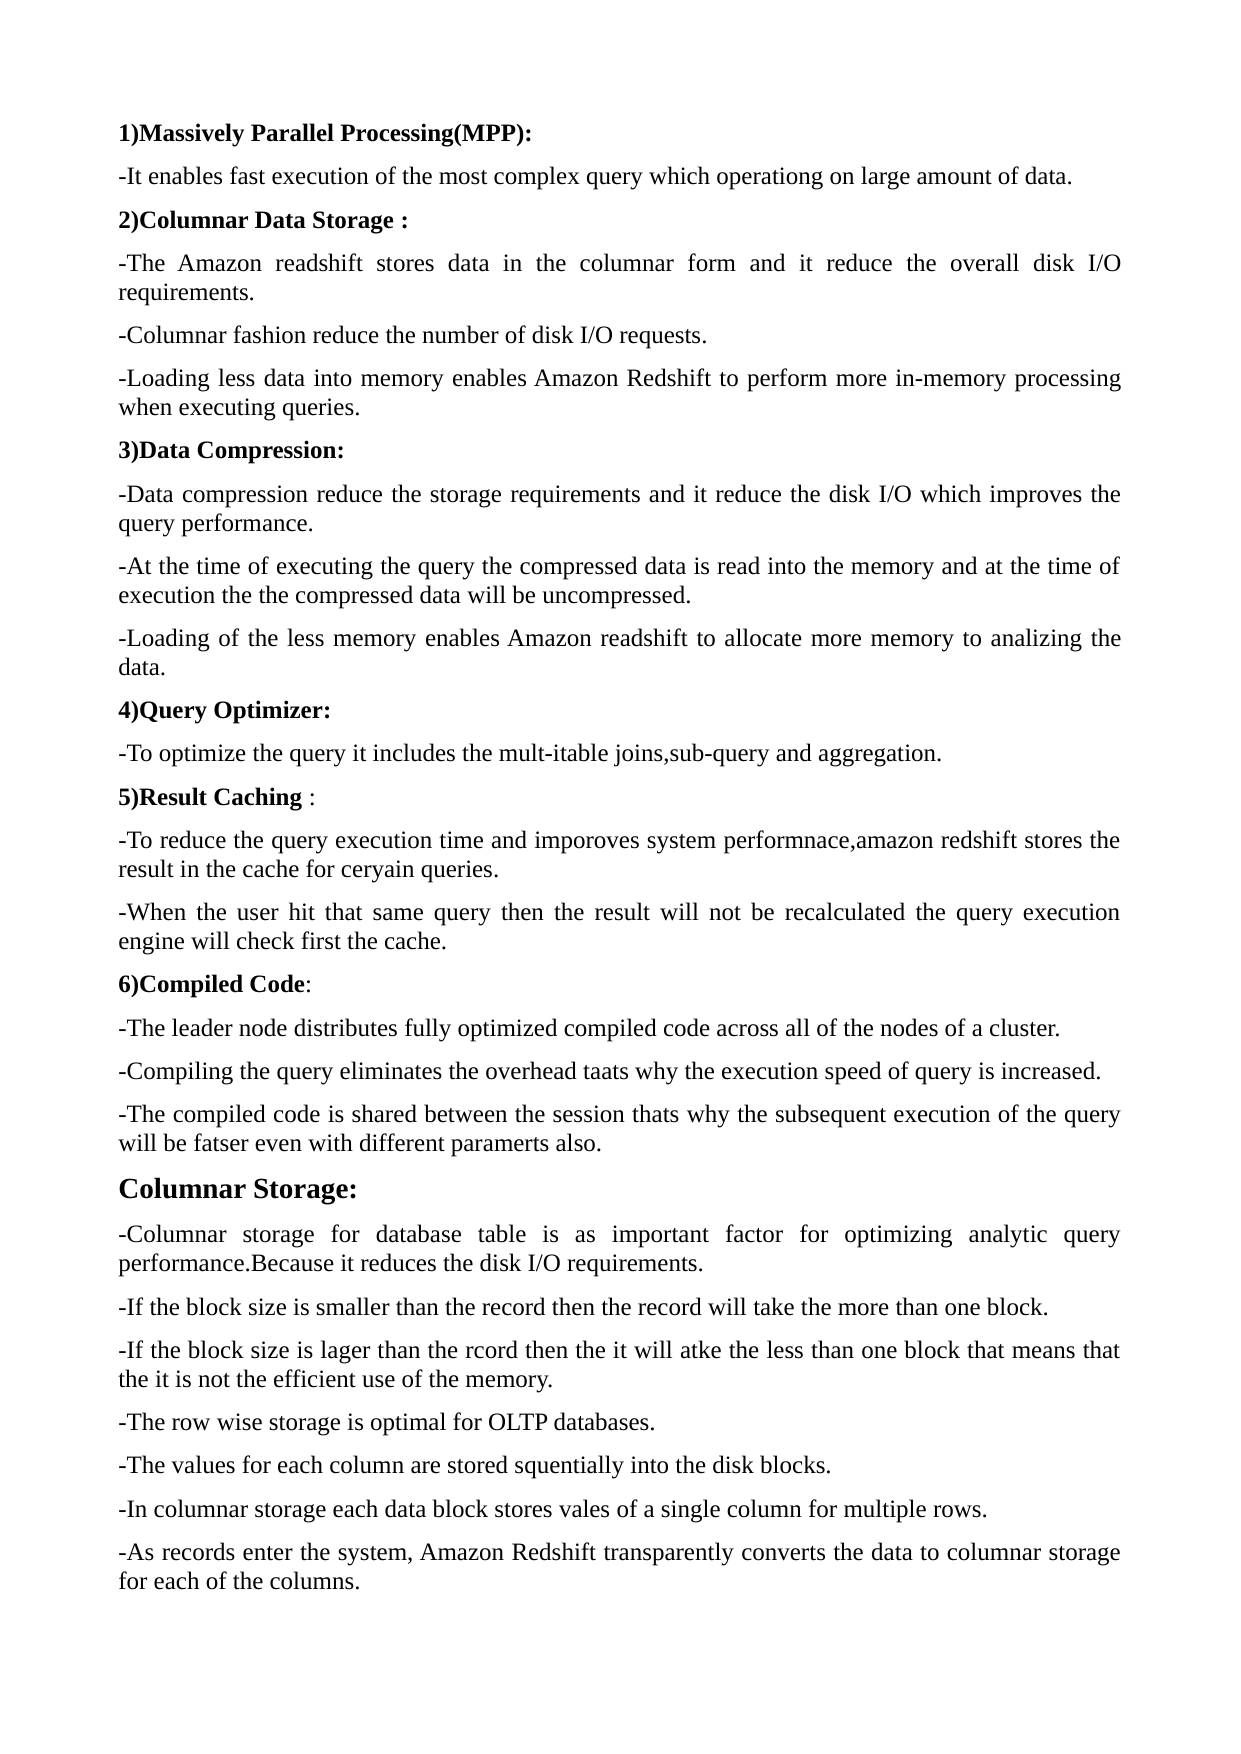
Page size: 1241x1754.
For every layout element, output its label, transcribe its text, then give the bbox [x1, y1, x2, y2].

text -When the user hit that same query then the result will not be recalculated the query execution engine will check first the cache. [118, 897, 1122, 955]
text -Compiling the query eliminates the overhead taats why the execution speed of query is increased. [118, 1056, 1122, 1085]
text -To reduce the query execution time and imporoves system performnace,amazon redshift stores the result in the cache for ceryain queries. [118, 825, 1122, 883]
text -It enables fast execution of the most complex query which operationg on large amount of data. [118, 161, 1122, 190]
text -At the time of executing the query the compressed data is read into the memory and at the time of execution the the compressed data will be uncompressed. [118, 551, 1122, 608]
text -Data compression reduce the storage requirements and it reduce the disk I/O which improves the query performance. [118, 479, 1122, 536]
text 6)Compiled Code: [118, 969, 1122, 998]
text Columnar Storage: [118, 1171, 1122, 1205]
text -Columnar storage for database table is as important factor for optimizing analytic query performance.Because it reduces the disk I/O requirements. [118, 1219, 1122, 1277]
text -The leader node distributes fully optimized compiled code across all of the nodes of a cluster. [118, 1013, 1122, 1041]
text 1)Massively Parallel Processing(MPP): [118, 118, 1122, 147]
text -Loading less data into memory enables Amazon Redshift to perform more in-memory processing when executing queries. [118, 363, 1122, 421]
text -The compiled code is shared between the session thats why the subsequent execution of the query will be fatser even with different paramerts also. [118, 1099, 1122, 1157]
text 5)Result Caching : [118, 782, 1122, 811]
text -The values for each column are stored squentially into the disk blocks. [118, 1450, 1122, 1479]
text -In columnar storage each data block stores vales of a single column for multiple rows. [118, 1494, 1122, 1522]
text -The row wise storage is optimal for OLTP databases. [118, 1407, 1122, 1436]
text -Columnar fashion reduce the number of disk I/O requests. [118, 320, 1122, 349]
text 4)Query Optimizer: [118, 695, 1122, 724]
text -If the block size is smaller than the record then the record will take the more than one block. [118, 1292, 1122, 1320]
text -As records enter the system, Amazon Redshift transparently converts the data to columnar storage for each of the columns. [118, 1537, 1122, 1594]
text 3)Data Compression: [118, 436, 1122, 464]
text -Loading of the less memory enables Amazon readshift to allocate more memory to analizing the data. [118, 623, 1122, 681]
text 2)Columnar Data Storage : [118, 205, 1122, 233]
text -The Amazon readshift stores data in the columnar form and it reduce the overall disk I/O requirements. [118, 248, 1122, 306]
text -If the block size is lager than the rcord then the it will atke the less than one block that means that the it is not the efficient use of the memory. [118, 1335, 1122, 1392]
text -To optimize the query it includes the mult-itable joins,sub-query and aggregation. [118, 738, 1122, 767]
